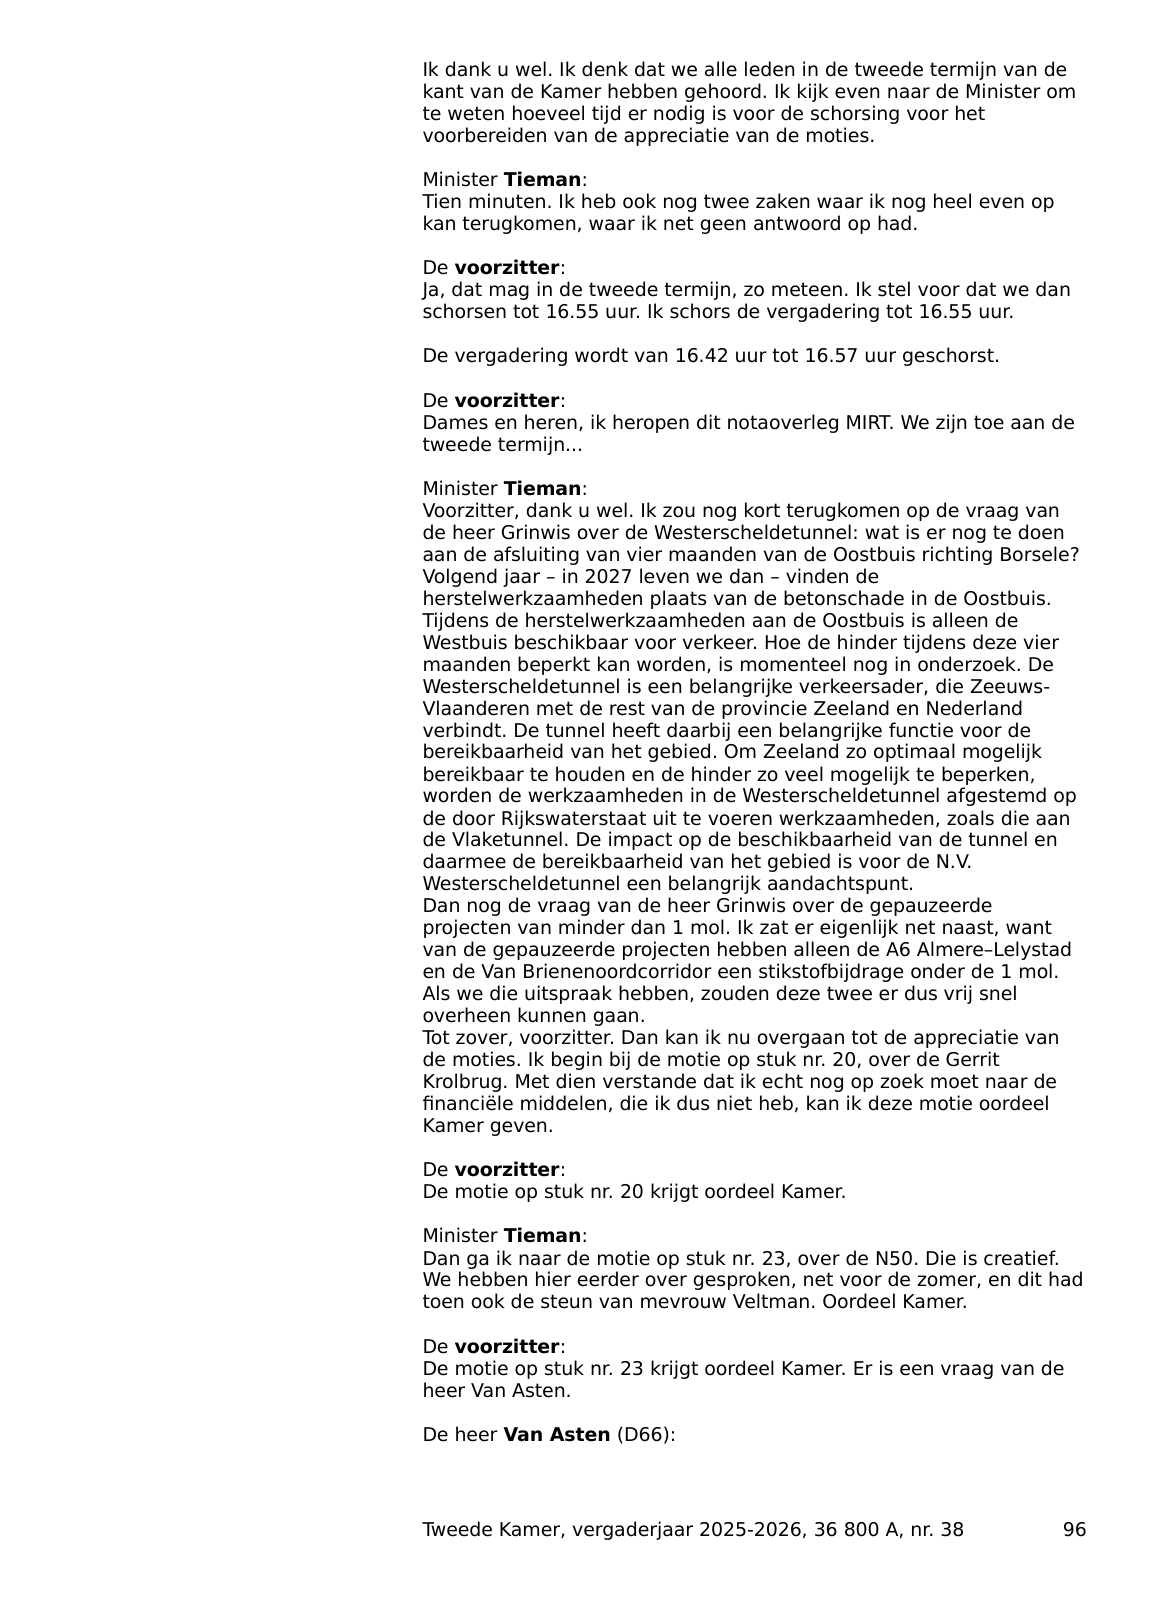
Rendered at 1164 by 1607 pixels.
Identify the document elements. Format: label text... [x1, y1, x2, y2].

text Minister Tieman: [422, 169, 1087, 191]
text De motie op stuk nr. 23 krijgt oordeel Kamer. Er is een vraag van de heer Van Asten. [422, 1357, 1087, 1401]
text De voorzitter: [422, 389, 1087, 412]
text Voorzitter, dank u wel. Ik zou nog kort terugkomen op de vraag van de heer Grinwis over de Westerscheldetunnel: wat is er nog te doen aan de afsluiting van vier maanden van de Oostbuis richting Borsele? Volgend jaar – in 2027 leven we dan – vinden de herstelwerkzaamheden plaats van de betonschade in de Oostbuis. Tijdens de herstelwerkzaamheden aan de Oostbuis is alleen de Westbuis beschikbaar voor verkeer. Hoe de hinder tijdens deze vier maanden beperkt kan worden, is momenteel nog in onderzoek. De Westerscheldetunnel is een belangrijke verkeersader, die Zeeuws-Vlaanderen met de rest van de provincie Zeeland en Nederland verbindt. De tunnel heeft daarbij een belangrijke functie voor de bereikbaarheid van het gebied. Om Zeeland zo optimaal mogelijk bereikbaar te houden en de hinder zo veel mogelijk te beperken, worden de werkzaamheden in de Westerscheldetunnel afgestemd op de door Rijkswaterstaat uit te voeren werkzaamheden, zoals die aan de Vlaketunnel. De impact op de beschikbaarheid van de tunnel en daarmee de bereikbaarheid van het gebied is voor de N.V. Westerscheldetunnel een belangrijk aandachtspunt. [422, 500, 1087, 895]
text De heer Van Asten (D66): [422, 1424, 1087, 1446]
text Dames en heren, ik heropen dit notaoverleg MIRT. We zijn toe aan de tweede termijn... [422, 412, 1087, 456]
text Dan ga ik naar de motie op stuk nr. 23, over de N50. Die is creatief. We hebben hier eerder over gesproken, net voor de zomer, en dit had toen ook de steun van mevrouw Veltman. Oordeel Kamer. [422, 1247, 1087, 1313]
text De voorzitter: [422, 257, 1087, 279]
text Ja, dat mag in de tweede termijn, zo meteen. Ik stel voor dat we dan schorsen tot 16.55 uur. Ik schors de vergadering tot 16.55 uur. [422, 279, 1087, 323]
text Tot zover, voorzitter. Dan kan ik nu overgaan tot de appreciatie van de moties. Ik begin bij de motie op stuk nr. 20, over de Gerrit Krolbrug. Met dien verstande dat ik echt nog op zoek moet naar de financiële middelen, die ik dus niet heb, kan ik deze motie oordeel Kamer geven. [422, 1027, 1087, 1137]
text De voorzitter: [422, 1336, 1087, 1357]
text Ik dank u wel. Ik denk dat we alle leden in de tweede termijn van de kant van de Kamer hebben gehoord. Ik kijk even naar de Minister om te weten hoeveel tijd er nodig is voor de schorsing voor het voorbereiden van de appreciatie van de moties. [422, 59, 1087, 147]
text Minister Tieman: [422, 478, 1087, 500]
text Dan nog de vraag van de heer Grinwis over de gepauzeerde projecten van minder dan 1 mol. Ik zat er eigenlijk net naast, want van de gepauzeerde projecten hebben alleen de A6 Almere–Lelystad en de Van Brienenoordcorridor een stikstofbijdrage onder de 1 mol. Als we die uitspraak hebben, zouden deze twee er dus vrij snel overheen kunnen gaan. [422, 895, 1087, 1027]
text De motie op stuk nr. 20 krijgt oordeel Kamer. [422, 1181, 1087, 1203]
text De voorzitter: [422, 1159, 1087, 1181]
text De vergadering wordt van 16.42 uur tot 16.57 uur geschorst. [422, 345, 1087, 367]
text Minister Tieman: [422, 1225, 1087, 1247]
text Tien minuten. Ik heb ook nog twee zaken waar ik nog heel even op kan terugkomen, waar ik net geen antwoord op had. [422, 191, 1087, 235]
